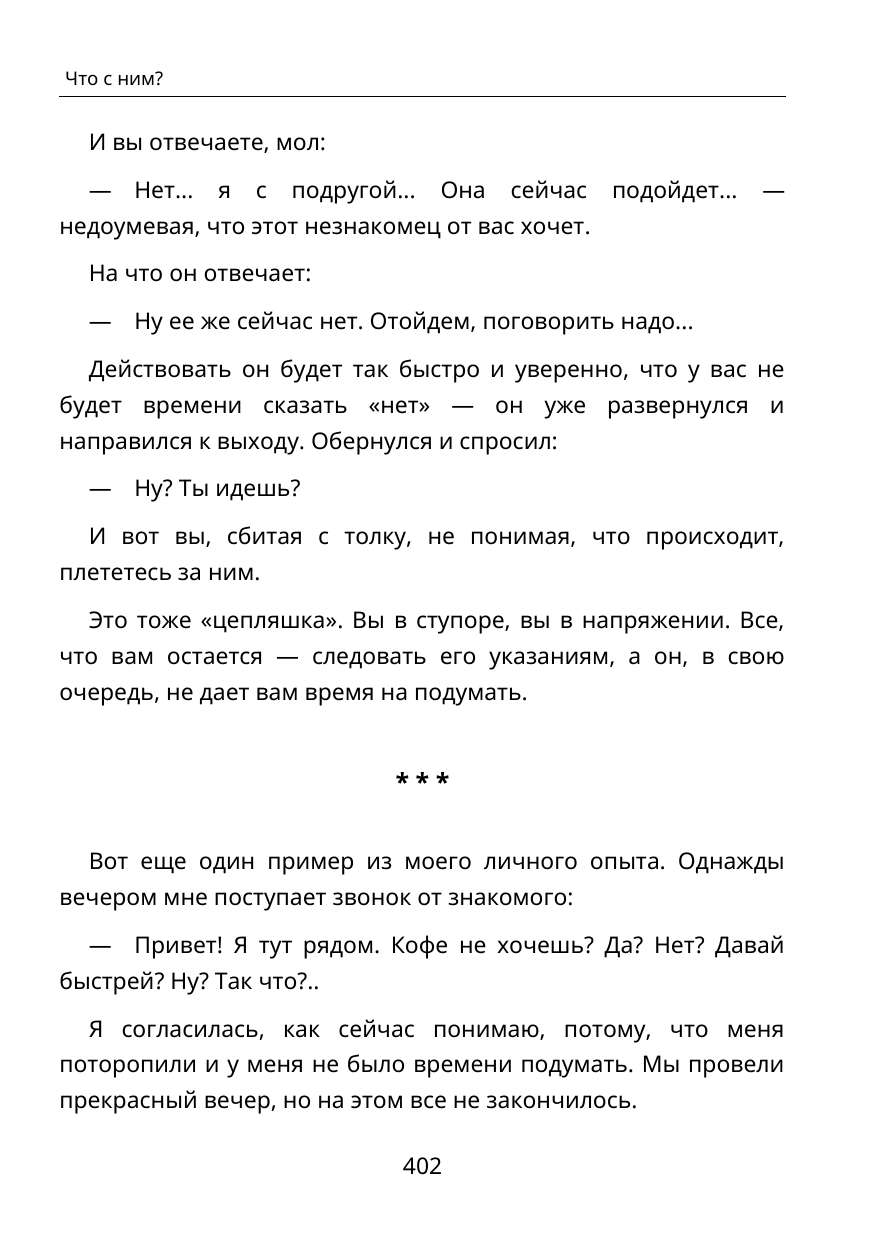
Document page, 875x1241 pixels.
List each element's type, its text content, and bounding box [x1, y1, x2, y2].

text На что он отвечает: [59, 257, 786, 289]
list Ну ее же сейчас нет. Отойдем, поговорить надо... [59, 305, 786, 336]
text Действовать он будет так быстро и уверенно, что у вас не будет времени сказать «нет» — он уже развернулся и направился к выходу. Обернулся и спросил: [59, 353, 786, 456]
subtitle * * * [59, 765, 786, 799]
list Привет! Я тут рядом. Кофе не хочешь? Да? Нет? Давай быстрей? Ну? Так что?.. [59, 929, 786, 996]
text И вот вы, сбитая с толку, не понимая, что происходит, плететесь за ним. [59, 520, 786, 587]
text И вы отвечаете, мол: [59, 126, 786, 157]
text Вот еще один пример из моего личного опыта. Однажды вечером мне поступает звонок от знакомого: [59, 845, 786, 912]
text Это тоже «цепляшка». Вы в ступоре, вы в напряжении. Все, что вам остается — следовать его указаниям, а он, в свою очередь, не дает вам время на подумать. [59, 604, 786, 707]
list Нет... я с подругой... Она сейчас подойдет... — недоумевая, что этот незнакомец от вас хочет. [59, 174, 786, 241]
text Я согласилась, как сейчас понимаю, потому, что меня поторопили и у меня не было времени подумать. Мы провели прекрасный вечер, но на этом все не закончилось. [59, 1012, 786, 1116]
list Ну? Ты идешь? [59, 472, 786, 504]
